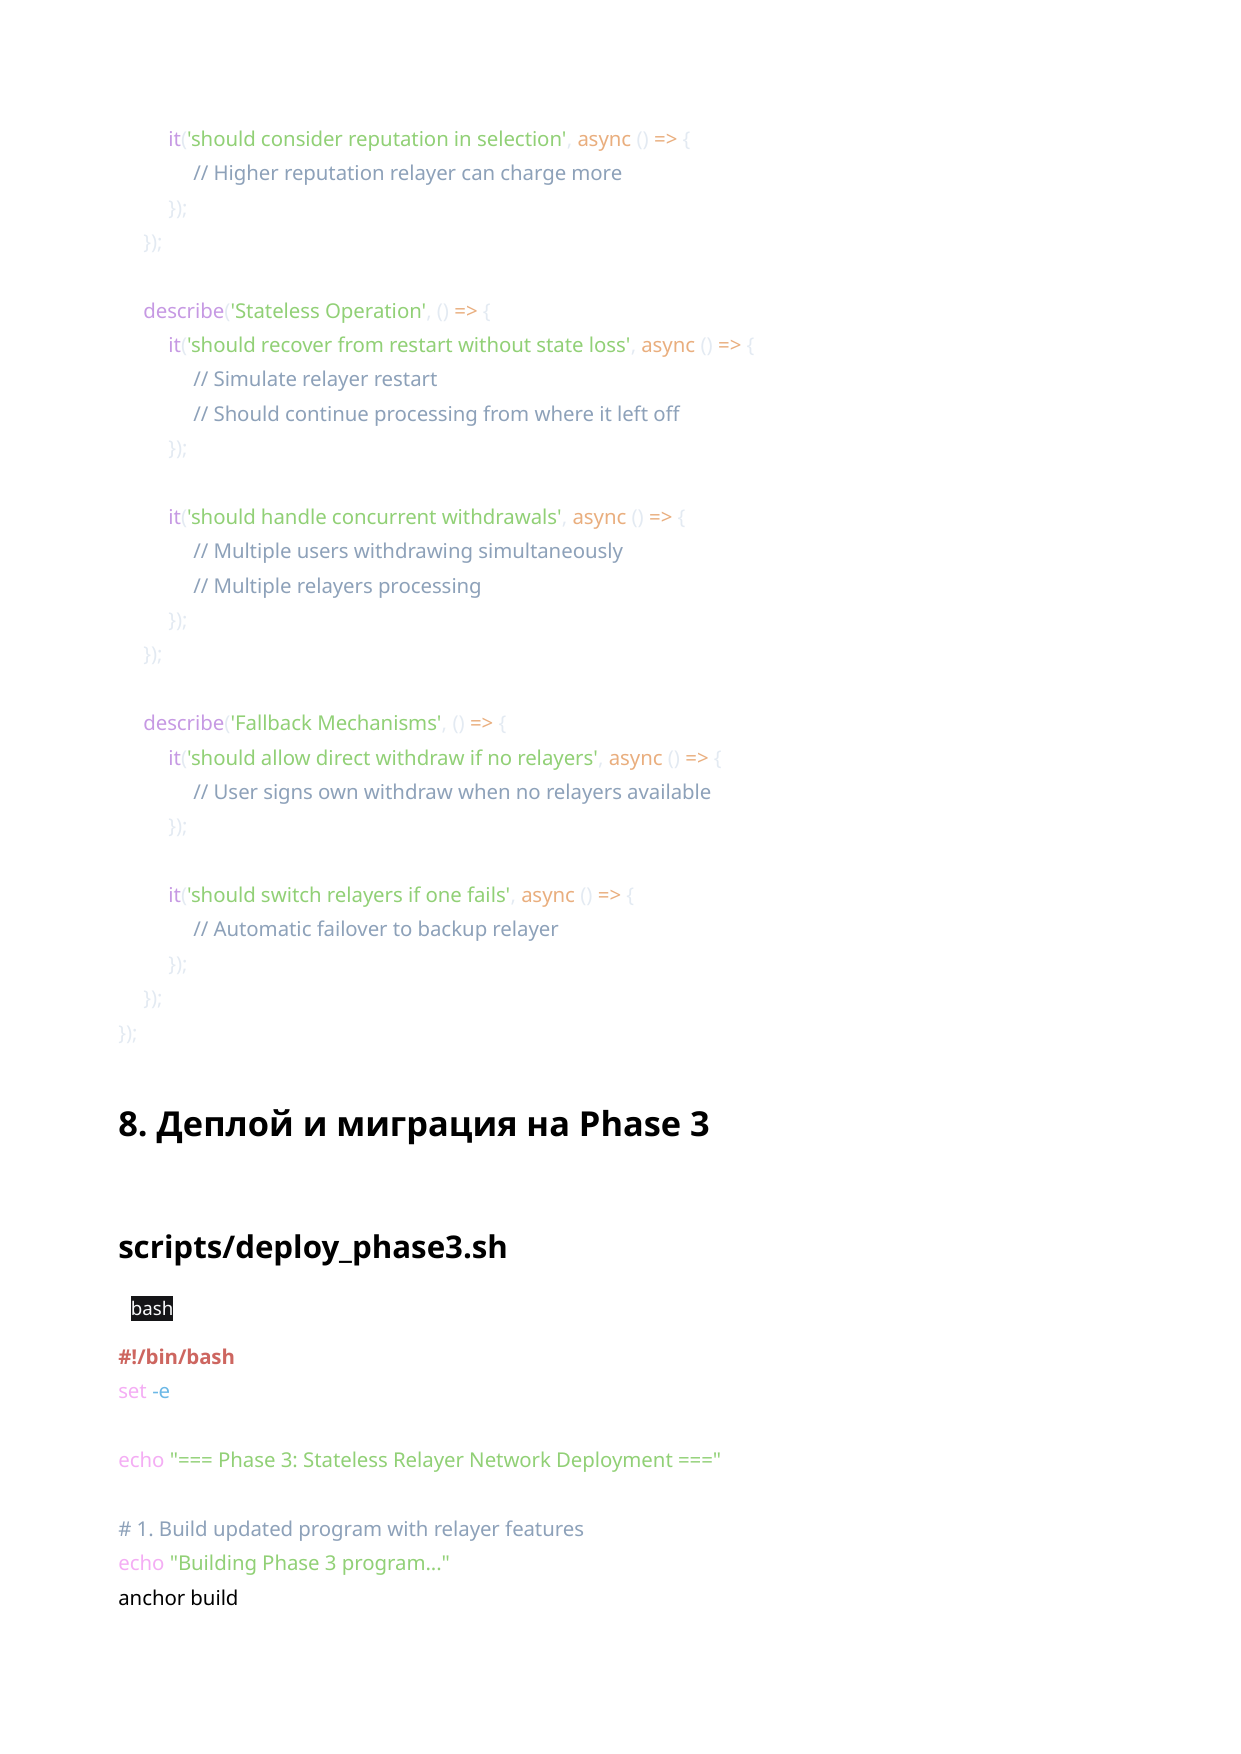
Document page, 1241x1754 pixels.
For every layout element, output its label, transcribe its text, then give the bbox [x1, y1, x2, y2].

text }); [118, 1012, 1122, 1046]
text describe('Stateless Operation', () => { [118, 290, 1122, 324]
text echo "Building Phase 3 program..." [118, 1542, 1122, 1576]
text }); [118, 599, 1122, 634]
text it('should handle concurrent withdrawals', async () => { [118, 496, 1122, 531]
text it('should switch relayers if one fails', async () => { [118, 874, 1122, 909]
text }); [118, 221, 1122, 256]
text // Multiple relayers processing [118, 565, 1122, 599]
text bash [131, 1293, 1122, 1321]
text set -e [118, 1370, 1122, 1404]
text }); [118, 634, 1122, 668]
text }); [118, 427, 1122, 462]
text // User signs own withdraw when no relayers available [118, 771, 1122, 806]
text it('should consider reputation in selection', async () => { [118, 118, 1122, 152]
text # 1. Build updated program with relayer features [118, 1508, 1122, 1542]
text echo "=== Phase 3: Stateless Relayer Network Deployment ===" [118, 1439, 1122, 1473]
text // Should continue processing from where it left off [118, 393, 1122, 427]
subtitle 8. Деплой и миграция на Phase 3 [118, 1096, 1122, 1146]
text it('should allow direct withdraw if no relayers', async () => { [118, 737, 1122, 771]
text #!/bin/bash [118, 1336, 1122, 1370]
text // Automatic failover to backup relayer [118, 909, 1122, 943]
text describe('Fallback Mechanisms', () => { [118, 702, 1122, 737]
subtitle scripts/deploy_phase3.sh [118, 1221, 1122, 1268]
text }); [118, 977, 1122, 1012]
text anchor build [118, 1576, 1122, 1611]
text }); [118, 806, 1122, 840]
text }); [118, 187, 1122, 221]
text }); [118, 943, 1122, 977]
text it('should recover from restart without state loss', async () => { [118, 324, 1122, 359]
text // Multiple users withdrawing simultaneously [118, 531, 1122, 565]
text // Simulate relayer restart [118, 359, 1122, 393]
text // Higher reputation relayer can charge more [118, 152, 1122, 187]
